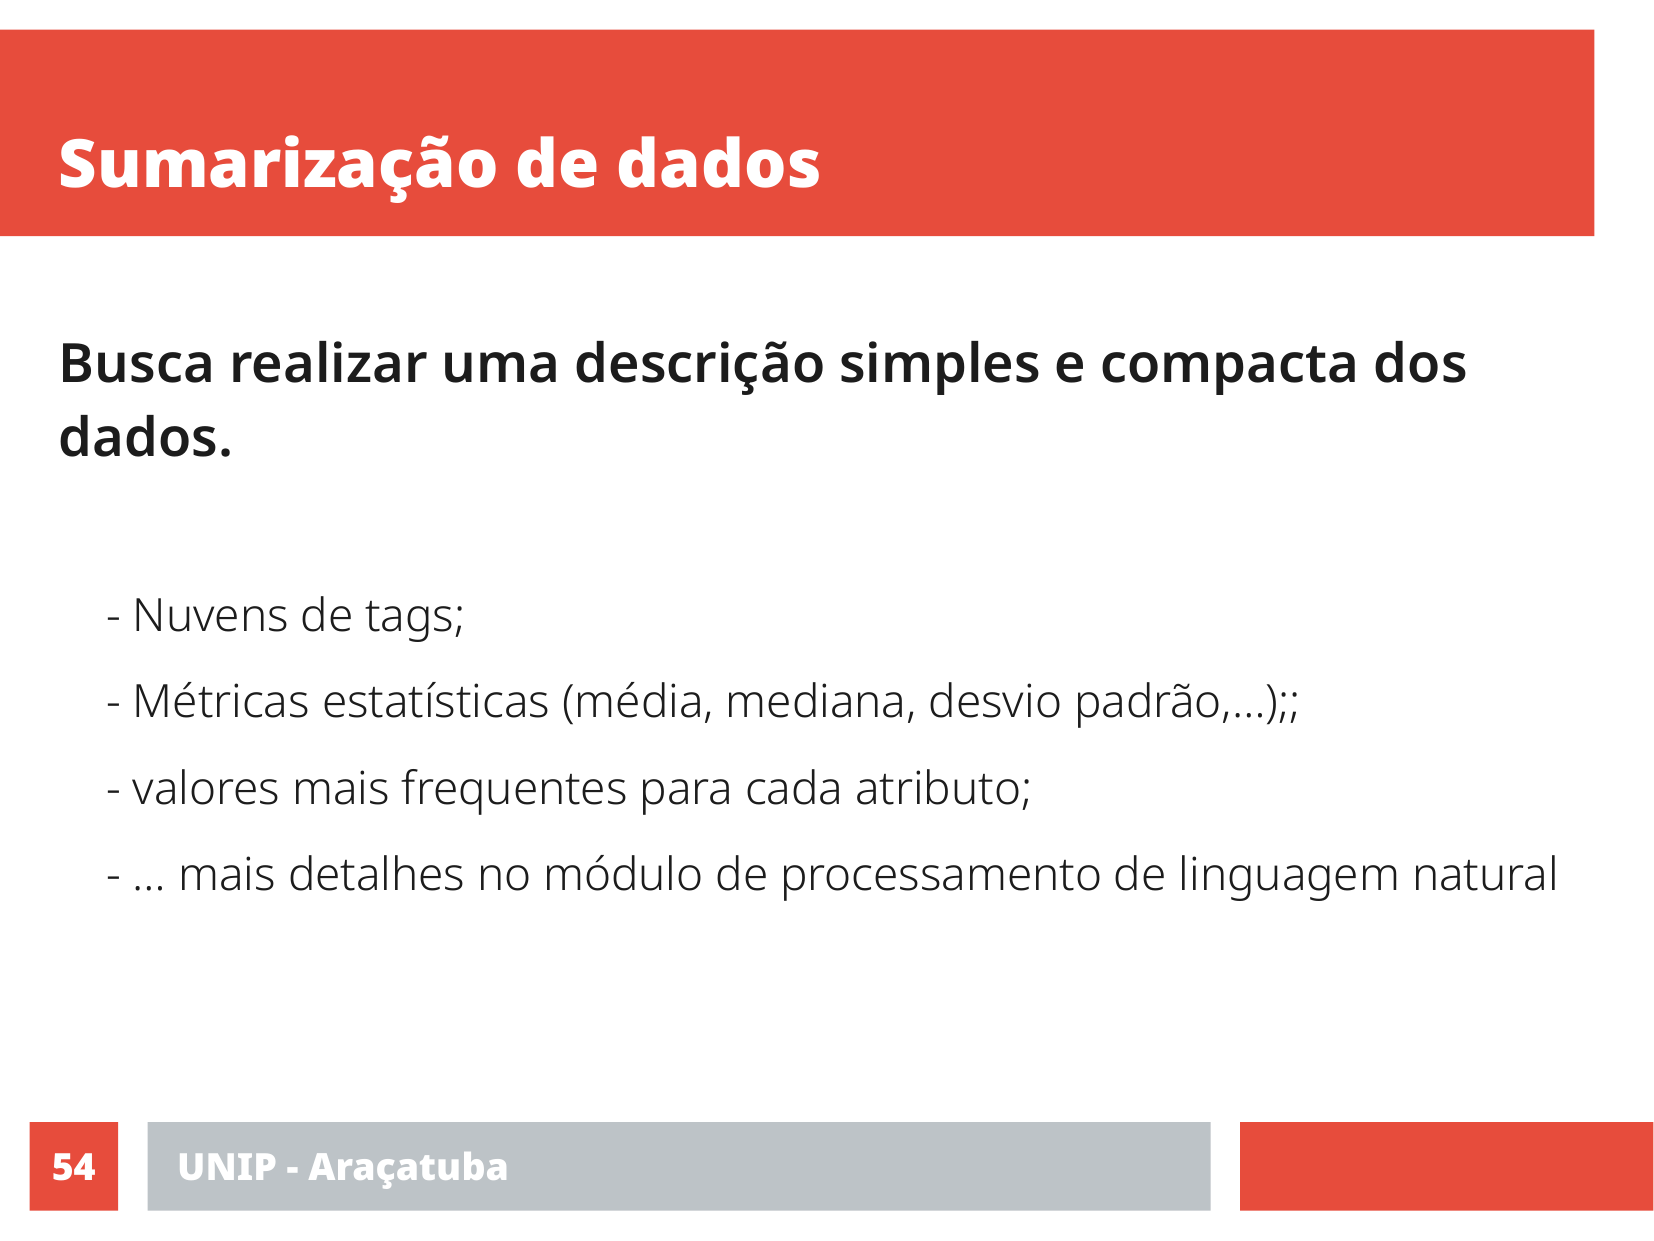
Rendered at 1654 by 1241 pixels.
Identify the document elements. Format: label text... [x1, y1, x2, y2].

list Busca realizar uma descrição simples e compacta dos dados. - Nuvens de tags; - Métricas estatísticas (média, mediana, desvio padrão,…);; - valores mais frequentes para cada atributo; - … mais detalhes no módulo de processamento de linguagem natural [59, 324, 1565, 1093]
title Sumarização de dados [59, 59, 1595, 207]
